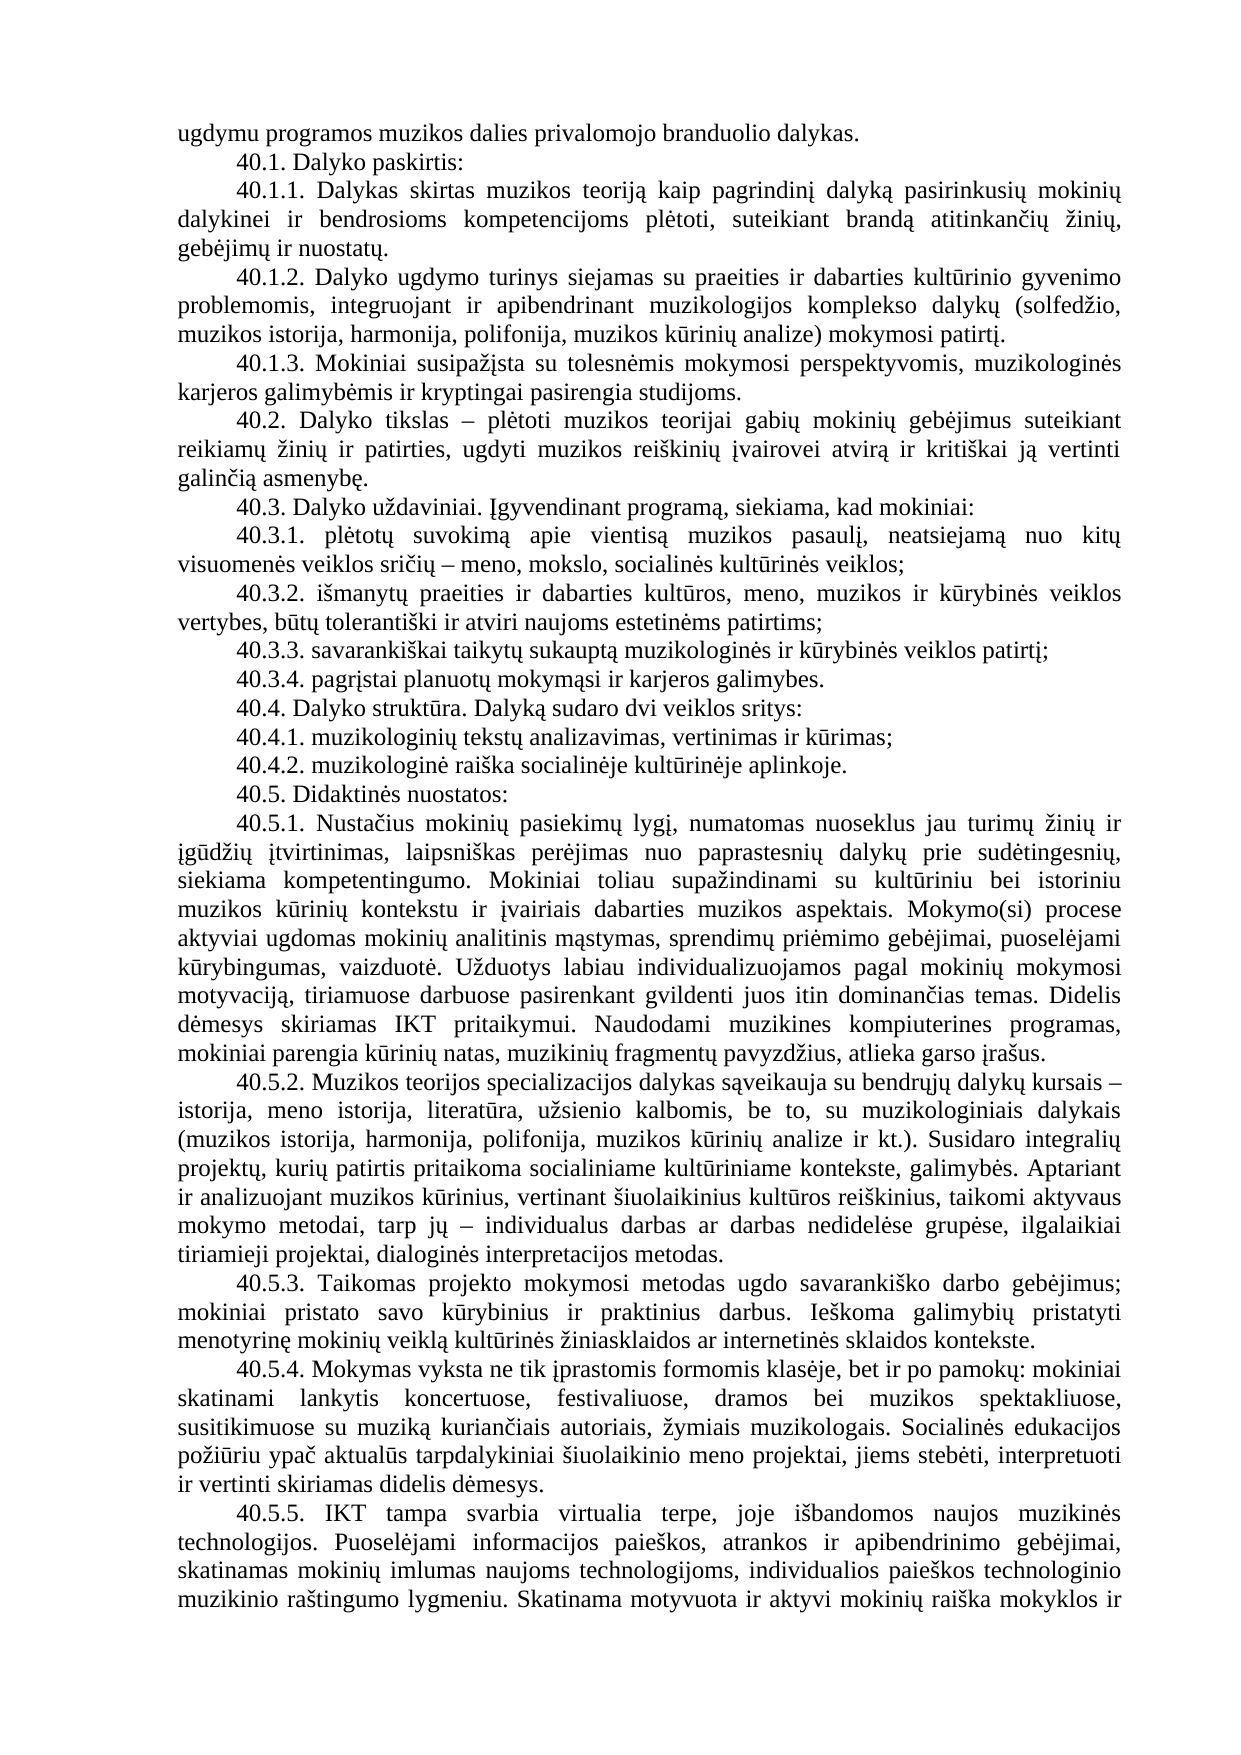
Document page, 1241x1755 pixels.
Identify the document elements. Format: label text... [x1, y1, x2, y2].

text 40.5.3. Taikomas projekto mokymosi metodas ugdo savarankiško darbo gebėjimus; mokiniai pristato savo kūrybinius ir praktinius darbus. Ieškoma galimybių pristatyti menotyrinę mokinių veiklą kultūrinės žiniasklaidos ar internetinės sklaidos kontekste. [177, 1268, 1122, 1354]
text 40.3. Dalyko uždaviniai. Įgyvendinant programą, siekiama, kad mokiniai: [177, 492, 1122, 521]
text 40.5.1. Nustačius mokinių pasiekimų lygį, numatomas nuoseklus jau turimų žinių ir įgūdžių įtvirtinimas, laipsniškas perėjimas nuo paprastesnių dalykų prie sudėtingesnių, siekiama kompetentingumo. Mokiniai toliau supažindinami su kultūriniu bei istoriniu muzikos kūrinių kontekstu ir įvairiais dabarties muzikos aspektais. Mokymo(si) procese aktyviai ugdomas mokinių analitinis mąstymas, sprendimų priėmimo gebėjimai, puoselėjami kūrybingumas, vaizduotė. Užduotys labiau individualizuojamos pagal mokinių mokymosi motyvaciją, tiriamuose darbuose pasirenkant gvildenti juos itin dominančias temas. Didelis dėmesys skiriamas IKT pritaikymui. Naudodami muzikines kompiuterines programas, mokiniai parengia kūrinių natas, muzikinių fragmentų pavyzdžius, atlieka garso įrašus. [177, 808, 1122, 1067]
text 40.5.4. Mokymas vyksta ne tik įprastomis formomis klasėje, bet ir po pamokų: mokiniai skatinami lankytis koncertuose, festivaliuose, dramos bei muzikos spektakliuose, susitikimuose su muziką kuriančiais autoriais, žymiais muzikologais. Socialinės edukacijos požiūriu ypač aktualūs tarpdalykiniai šiuolaikinio meno projektai, jiems stebėti, interpretuoti ir vertinti skiriamas didelis dėmesys. [177, 1354, 1122, 1498]
text 40.5.5. IKT tampa svarbia virtualia terpe, joje išbandomos naujos muzikinės technologijos. Puoselėjami informacijos paieškos, atrankos ir apibendrinimo gebėjimai, skatinamas mokinių imlumas naujoms technologijoms, individualios paieškos technologinio muzikinio raštingumo lygmeniu. Skatinama motyvuota ir aktyvi mokinių raiška mokyklos ir [177, 1498, 1122, 1613]
text 40.1.1. Dalykas skirtas muzikos teoriją kaip pagrindinį dalyką pasirinkusių mokinių dalykinei ir bendrosioms kompetencijoms plėtoti, suteikiant brandą atitinkančių žinių, gebėjimų ir nuostatų. [177, 176, 1122, 262]
text ugdymu programos muzikos dalies privalomojo branduolio dalykas. [177, 118, 1122, 147]
text 40.1.2. Dalyko ugdymo turinys siejamas su praeities ir dabarties kultūrinio gyvenimo problemomis, integruojant ir apibendrinant muzikologijos komplekso dalykų (solfedžio, muzikos istorija, harmonija, polifonija, muzikos kūrinių analize) mokymosi patirtį. [177, 262, 1122, 348]
text 40.4.1. muzikologinių tekstų analizavimas, vertinimas ir kūrimas; [177, 722, 1122, 751]
text 40.5.2. Muzikos teorijos specializacijos dalykas sąveikauja su bendrųjų dalykų kursais – istorija, meno istorija, literatūra, užsienio kalbomis, be to, su muzikologiniais dalykais (muzikos istorija, harmonija, polifonija, muzikos kūrinių analize ir kt.). Susidaro integralių projektų, kurių patirtis pritaikoma socialiniame kultūriniame kontekste, galimybės. Aptariant ir analizuojant muzikos kūrinius, vertinant šiuolaikinius kultūros reiškinius, taikomi aktyvaus mokymo metodai, tarp jų – individualus darbas ar darbas nedidelėse grupėse, ilgalaikiai tiriamieji projektai, dialoginės interpretacijos metodas. [177, 1067, 1122, 1268]
text 40.3.2. išmanytų praeities ir dabarties kultūros, meno, muzikos ir kūrybinės veiklos vertybes, būtų tolerantiški ir atviri naujoms estetinėms patirtims; [177, 578, 1122, 636]
text 40.3.4. pagrįstai planuotų mokymąsi ir karjeros galimybes. [177, 664, 1122, 693]
text 40.2. Dalyko tikslas – plėtoti muzikos teorijai gabių mokinių gebėjimus suteikiant reikiamų žinių ir patirties, ugdyti muzikos reiškinių įvairovei atvirą ir kritiškai ją vertinti galinčią asmenybę. [177, 406, 1122, 492]
text 40.1.3. Mokiniai susipažįsta su tolesnėmis mokymosi perspektyvomis, muzikologinės karjeros galimybėmis ir kryptingai pasirengia studijoms. [177, 348, 1122, 406]
text 40.3.3. savarankiškai taikytų sukauptą muzikologinės ir kūrybinės veiklos patirtį; [177, 636, 1122, 664]
text 40.5. Didaktinės nuostatos: [177, 779, 1122, 808]
text 40.3.1. plėtotų suvokimą apie vientisą muzikos pasaulį, neatsiejamą nuo kitų visuomenės veiklos sričių – meno, mokslo, socialinės kultūrinės veiklos; [177, 521, 1122, 578]
text 40.1. Dalyko paskirtis: [177, 147, 1122, 176]
text 40.4. Dalyko struktūra. Dalyką sudaro dvi veiklos sritys: [177, 693, 1122, 722]
text 40.4.2. muzikologinė raiška socialinėje kultūrinėje aplinkoje. [177, 751, 1122, 779]
